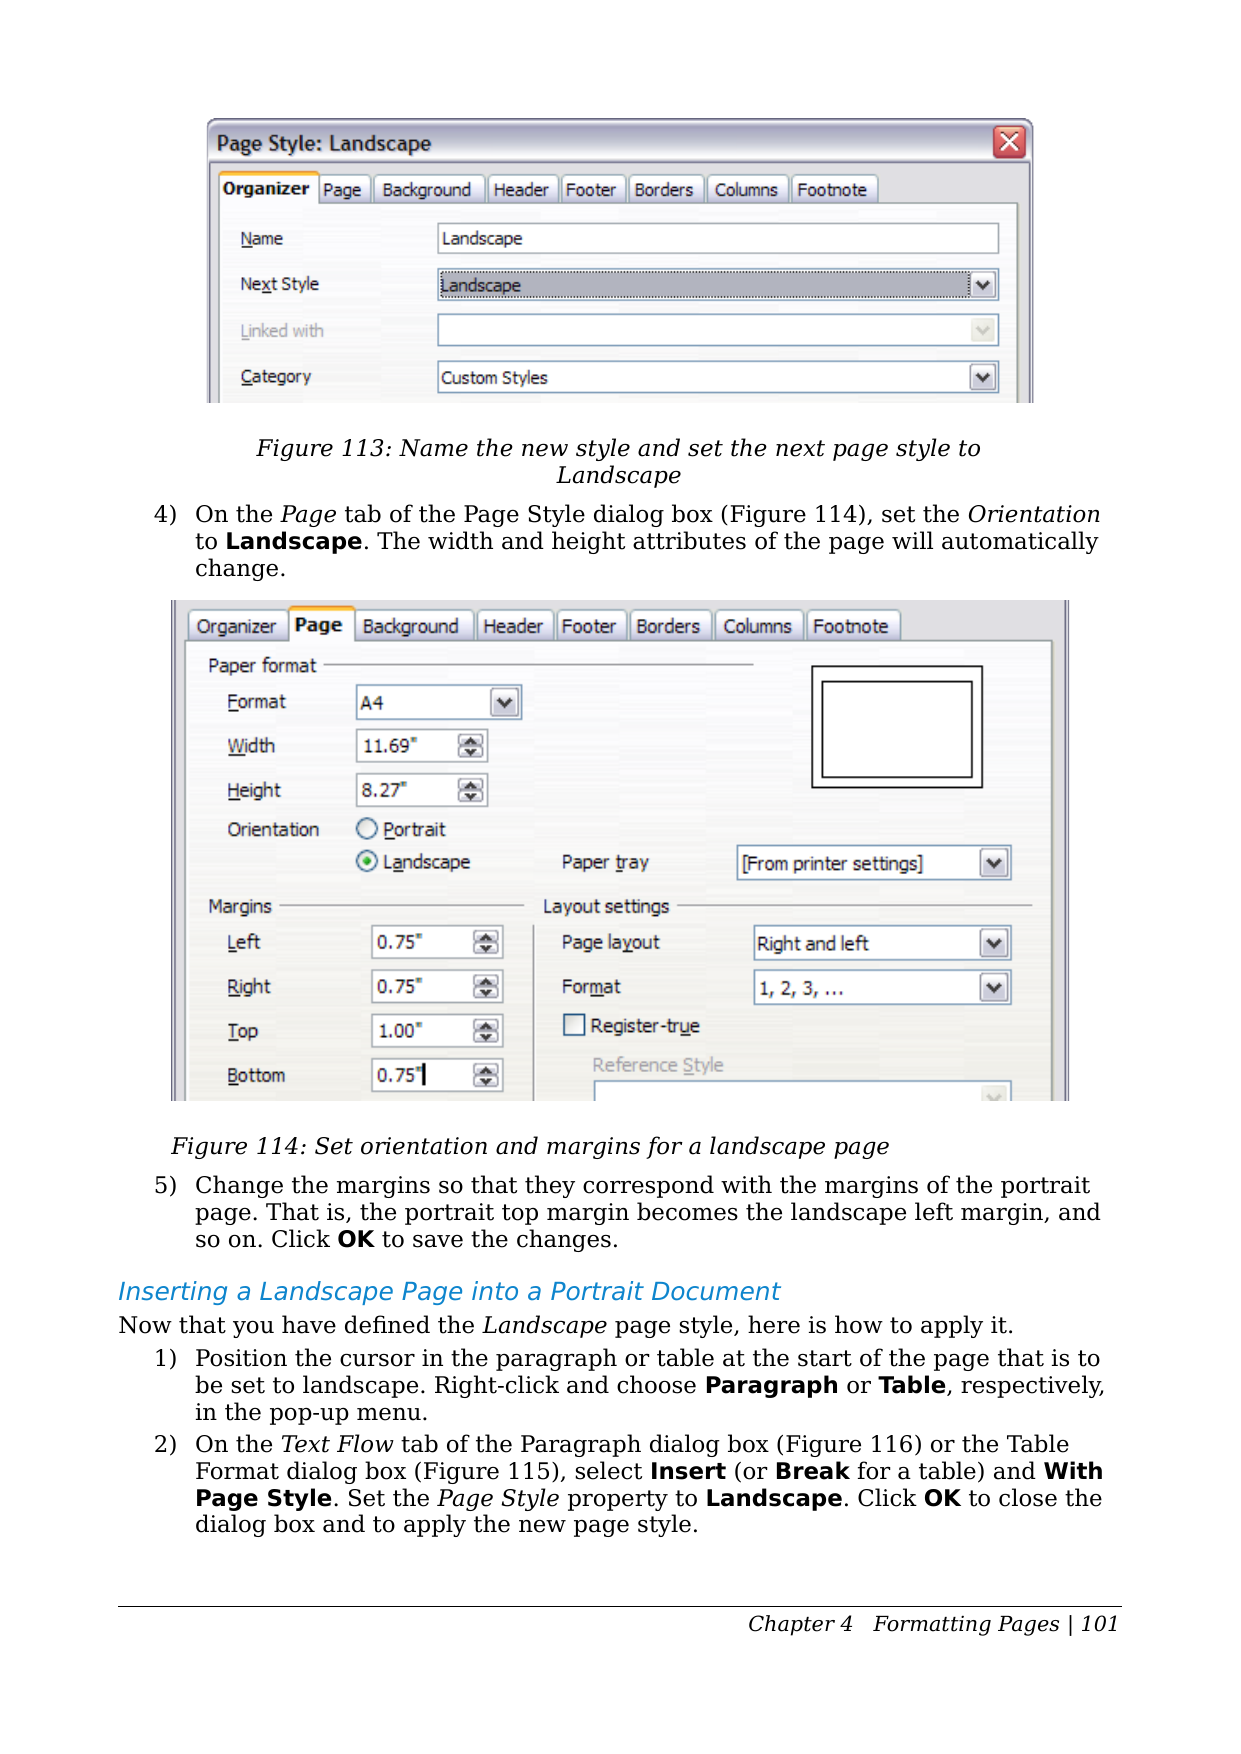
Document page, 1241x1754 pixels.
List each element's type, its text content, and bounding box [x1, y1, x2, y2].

list Position the cursor in the paragraph or table at the start of the page that is to be set to landscape. Right-click and choose Paragraph or Table, respectively, in the pop-up menu. [177, 1345, 1122, 1425]
text Figure 114: Set orientation and margins for a landscape page [171, 1133, 1069, 1160]
text Figure 113: Name the new style and set the next page style to Landscape [200, 436, 1040, 489]
subtitle Inserting a Landscape Page into a Portrait Document [118, 1277, 1122, 1306]
list On the Page tab of the Page Style dialog box (Figure 114), set the Orientation to Landscape. The width and height attributes of the page will automatically change. [177, 501, 1122, 581]
list Change the margins so that they correspond with the margins of the portrait page. That is, the portrait top margin becomes the landscape left margin, and so on. Click OK to save the changes. [177, 1172, 1122, 1252]
list Now that you have defined the Landscape page style, here is how to apply it. [118, 1312, 1122, 1339]
picture [206, 118, 1034, 403]
list On the Text Flow tab of the Paragraph dialog box (Figure 116) or the Table Format dialog box (Figure 115), select Insert (or Break for a table) and With Page Style. Set the Page Style property to Landscape. Click OK to close the dialog box and to apply the new page style. [177, 1432, 1122, 1538]
picture [171, 600, 1070, 1101]
